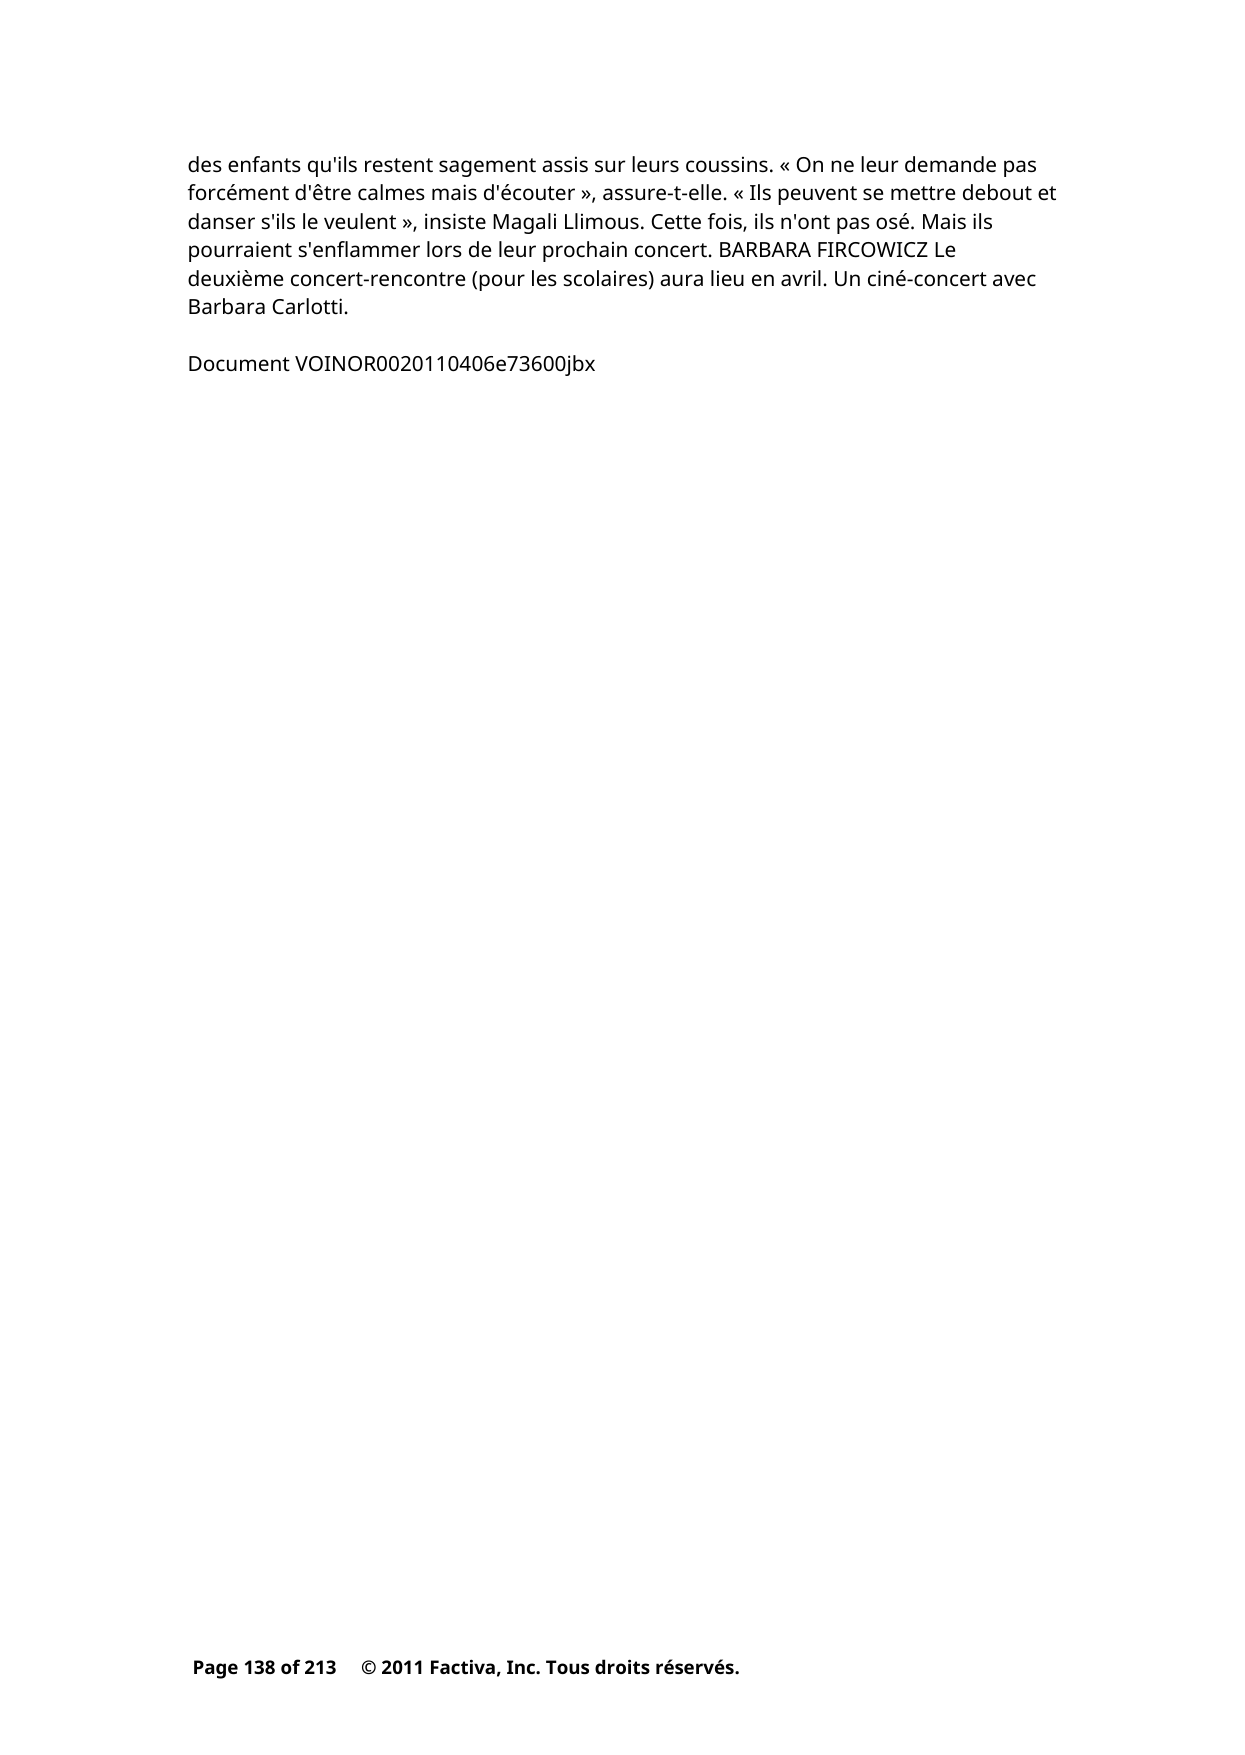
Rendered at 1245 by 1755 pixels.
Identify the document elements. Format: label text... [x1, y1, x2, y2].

text Document VOINOR0020110406e73600jbx [187, 349, 1057, 377]
text des enfants qu'ils restent sagement assis sur leurs coussins. « On ne leur demande pas forcément d'être calmes mais d'écouter », assure-t-elle. « Ils peuvent se mettre debout et danser s'ils le veulent », insiste Magali Llimous. Cette fois, ils n'ont pas osé. Mais ils pourraient s'enflammer lors de leur prochain concert. BARBARA FIRCOWICZ Le deuxième concert-rencontre (pour les scolaires) aura lieu en avril. Un ciné-concert avec Barbara Carlotti. [187, 150, 1057, 321]
